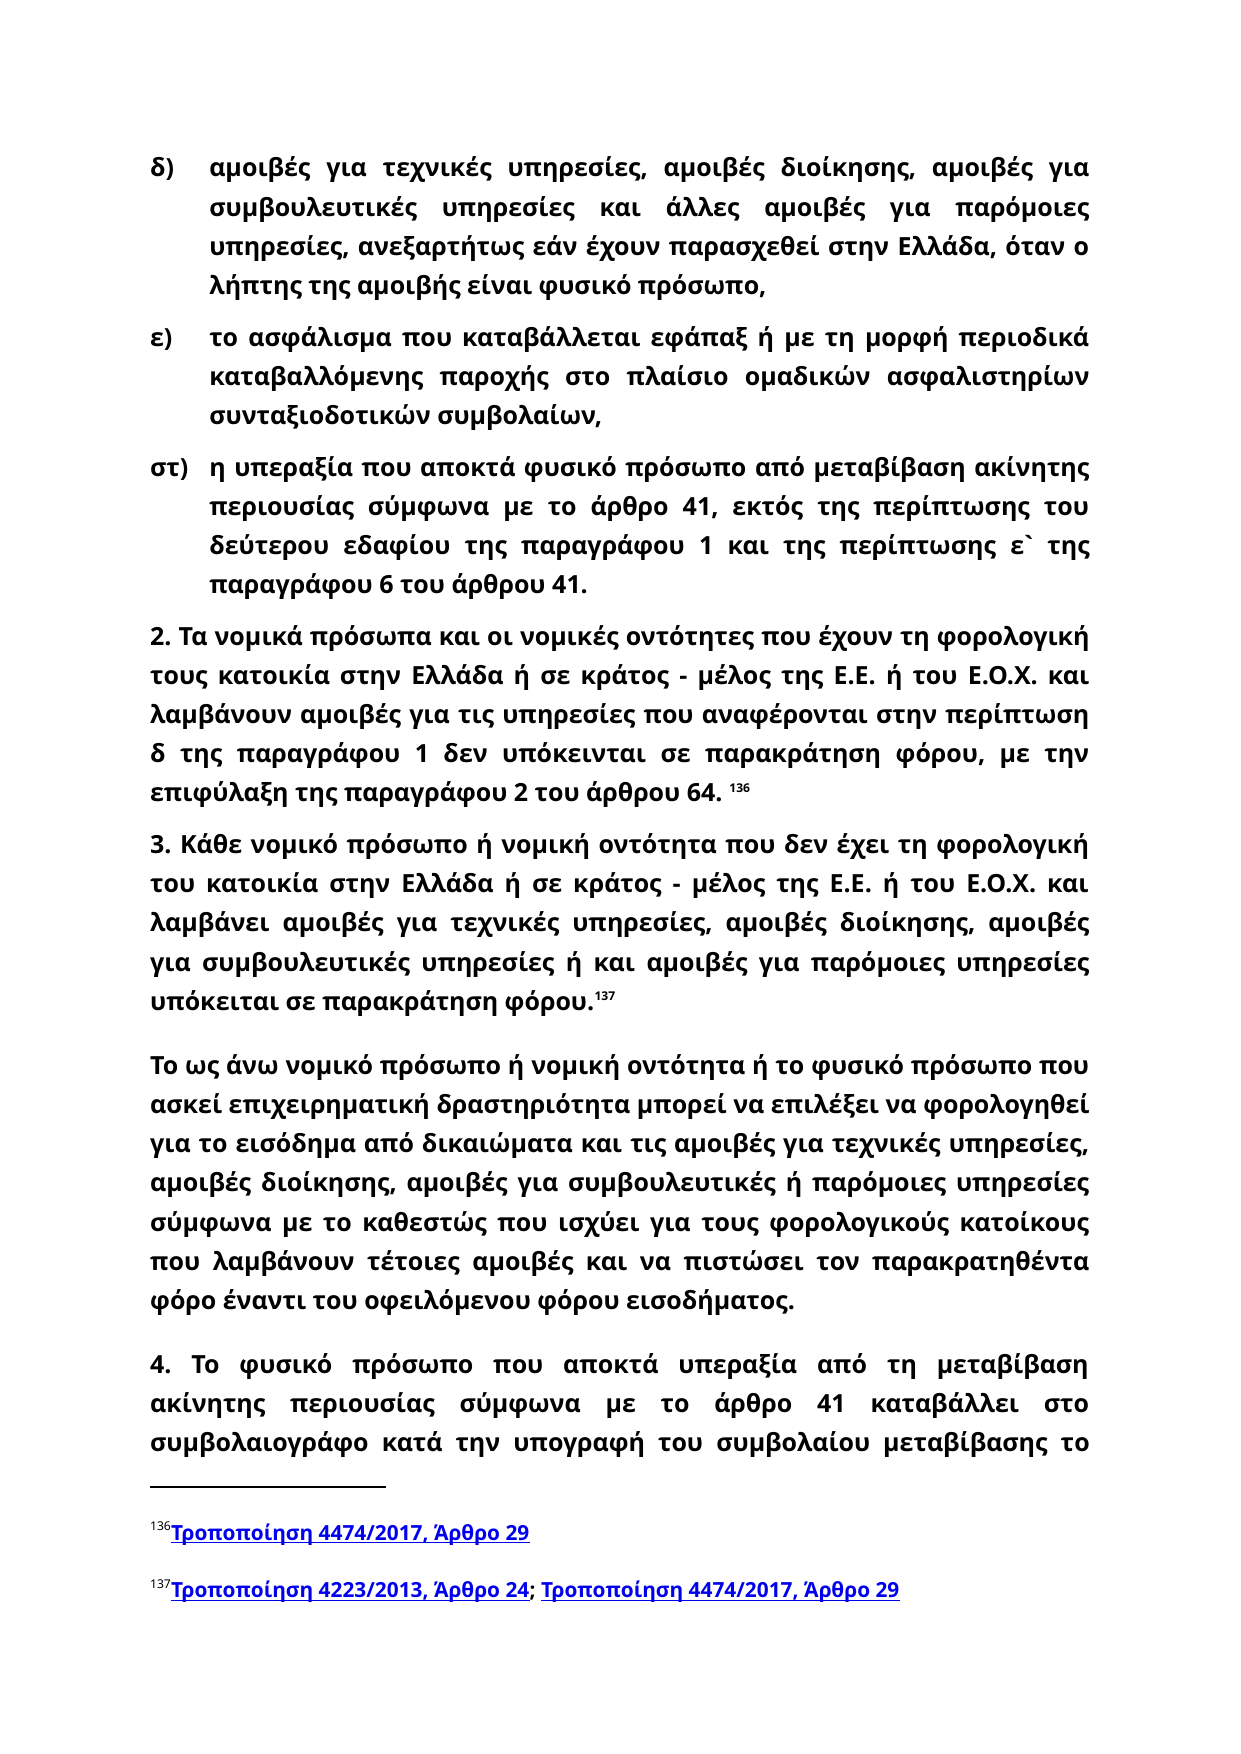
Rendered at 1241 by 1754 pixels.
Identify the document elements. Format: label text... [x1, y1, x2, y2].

list δ) αμοιβές για τεχνικές υπηρεσίες, αμοιβές διοίκησης, αμοιβές για συμβουλευτικές υπηρεσίες και άλλες αμοιβές για παρόμοιες υπηρεσίες, ανεξαρτήτως εάν έχουν παρασχεθεί στην Ελλάδα, όταν ο λήπτης της αμοιβής είναι φυσικό πρόσωπο, [150, 150, 1090, 302]
text Τροποποίηση 4223/2013, Άρθρο 24; Τροποποίηση 4474/2017, Άρθρο 29 [150, 1576, 1090, 1604]
list στ) η υπεραξία που αποκτά φυσικό πρόσωπο από μεταβίβαση ακίνητης περιουσίας σύμφωνα με το άρθρο 41, εκτός της περίπτωσης του δεύτερου εδαφίου της παραγράφου 1 και της περίπτωσης ε` της παραγράφου 6 του άρθρου 41. [150, 449, 1090, 601]
text Τροποποίηση 4474/2017, Άρθρο 29 [150, 1518, 1090, 1546]
text 3. Κάθε νομικό πρόσωπο ή νομική οντότητα που δεν έχει τη φορολογική του κατοικία στην Ελλάδα ή σε κράτος - μέλος της Ε.Ε. ή του Ε.Ο.Χ. και λαμβάνει αμοιβές για τεχνικές υπηρεσίες, αμοιβές διοίκησης, αμοιβές για συμβουλευτικές υπηρεσίες ή και αμοιβές για παρόμοιες υπηρεσίες υπόκειται σε παρακράτηση φόρου. [150, 827, 1090, 1017]
text 2. Τα νομικά πρόσωπα και οι νομικές οντότητες που έχουν τη φορολογική τους κατοικία στην Ελλάδα ή σε κράτος - μέλος της Ε.Ε. ή του Ε.Ο.Χ. και λαμβάνουν αμοιβές για τις υπηρεσίες που αναφέρονται στην περίπτωση δ της παραγράφου 1 δεν υπόκεινται σε παρακράτηση φόρου, με την επιφύλαξη της παραγράφου 2 του άρθρου 64. [150, 618, 1090, 809]
text 4. Το φυσικό πρόσωπο που αποκτά υπεραξία από τη μεταβίβαση ακίνητης περιουσίας σύμφωνα με το άρθρο 41 καταβάλλει στο συμβολαιογράφο κατά την υπογραφή του συμβολαίου μεταβίβασης το [150, 1347, 1090, 1459]
list ε) το ασφάλισμα που καταβάλλεται εφάπαξ ή με τη μορφή περιοδικά καταβαλλόμενης παροχής στο πλαίσιο ομαδικών ασφαλιστηρίων συνταξιοδοτικών συμβολαίων, [150, 319, 1090, 432]
text Το ως άνω νομικό πρόσωπο ή νομική οντότητα ή το φυσικό πρόσωπο που ασκεί επιχειρηματική δραστηριότητα μπορεί να επιλέξει να φορολογηθεί για το εισόδημα από δικαιώματα και τις αμοιβές για τεχνικές υπηρεσίες, αμοιβές διοίκησης, αμοιβές για συμβουλευτικές ή παρόμοιες υπηρεσίες σύμφωνα με το καθεστώς που ισχύει για τους φορολογικούς κατοίκους που λαμβάνουν τέτοιες αμοιβές και να πιστώσει τον παρακρατηθέντα φόρο έναντι του οφειλόμενου φόρου εισοδήματος. [150, 1047, 1090, 1317]
